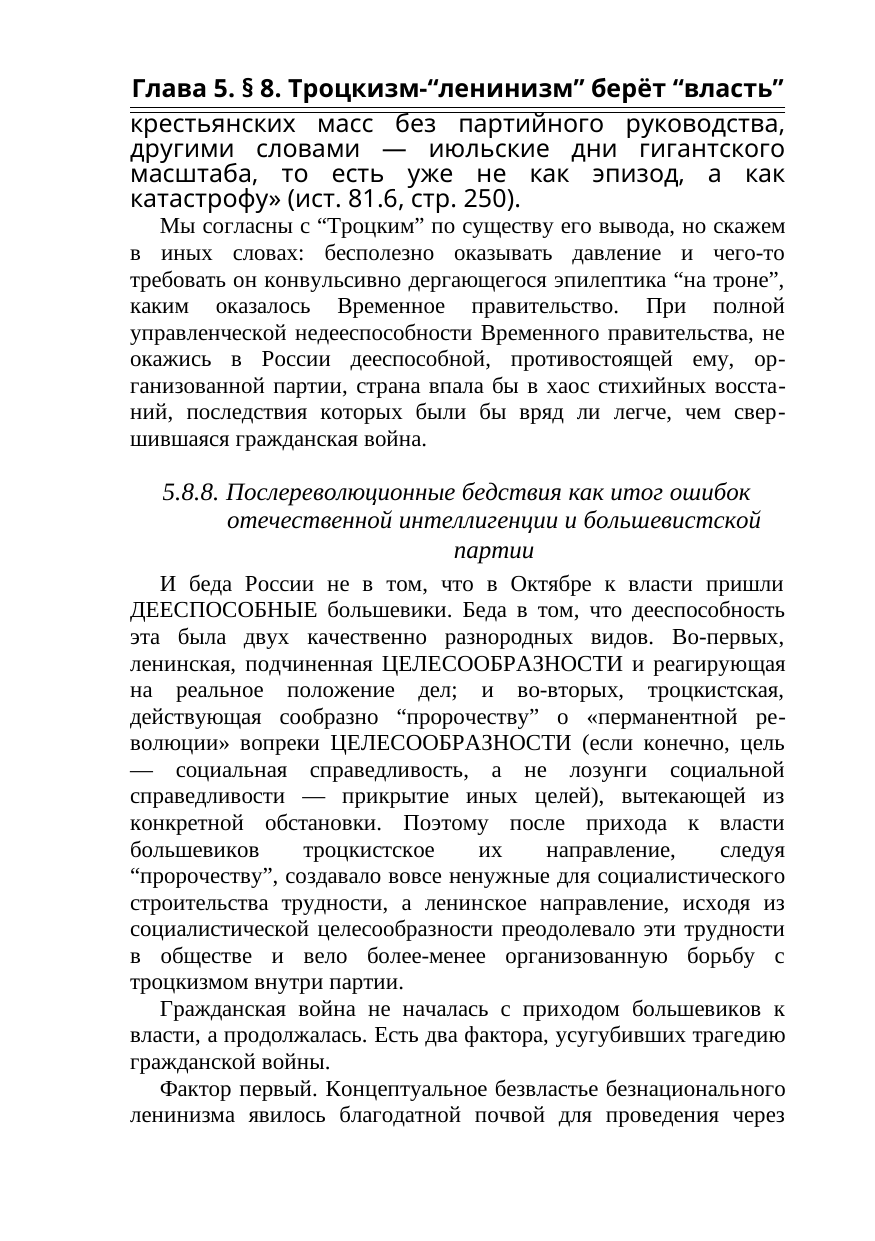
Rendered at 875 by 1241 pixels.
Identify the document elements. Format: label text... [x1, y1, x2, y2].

text Фактор первый. Концептуальное безвластье безнациональ­ного ленинизма явилось благодатной почвой для проведения через [130, 1074, 785, 1128]
text И беда России не в том, что в Октябре к власти пришли ДЕЕСПОСОБНЫЕ большевики. Беда в том, что дееспособность эта была двух качественно разнородных видов. Во-первых, ленинская, подчиненная ЦЕЛЕСООБРАЗНОСТИ и реагирую­щая на реальное положение дел; и во-вторых, троцкистская, действующая сообразно “пророчеству” о «перманентной ре­волюции» вопреки ЦЕЛЕСООБРАЗНОСТИ (если конечно, цель — социаль­ная справедливость, а не лозунги социальной справедливости — прикрытие иных целей), вытекающей из конкретной обстановки. Поэтому после прихода к власти большевиков троцкистское их направление, следуя “пророчеству”, создавало вовсе ненуж­ные для социалистического строительства трудности, а ленин­ское направление, исходя из социалистической целесообраз­ности преодолевало эти трудности в обществе и вело более-менее организованную борьбу с троцкизмом внутри партии. [130, 570, 785, 995]
text Гражданская война не началась с приходом большевиков к власти, а продолжалась. Есть два фактора, усугубивших траге­дию гражданской войны. [130, 995, 785, 1074]
text крестьянских масс без партийного руководства, другими словами — июльские дни гигантского масштаба, то есть уже не как эпизод, а как катастрофу» (ист. 81.6, стр. 250). [130, 113, 785, 212]
text Мы согласны с “Троцким” по существу его вывода, но ска­жем в иных словах: бесполезно оказывать давление и чего-то требовать он конвульсивно дергающегося эпилептика “на троне”, каким оказалось Временное правительство. При полной управленческой недееспособности Временного правительства, не окажись в России дееспособной, противостоящей ему, ор­ганизованной партии, страна впала бы в хаос стихийных восста­ний, последствия которых были бы вряд ли легче, чем свер­шившаяся гражданская война. [130, 212, 785, 451]
subtitle 5.8.8. Послереволюционные бедствия как итог ошибок отечественной интеллигенции и большевистской партии [130, 476, 785, 563]
